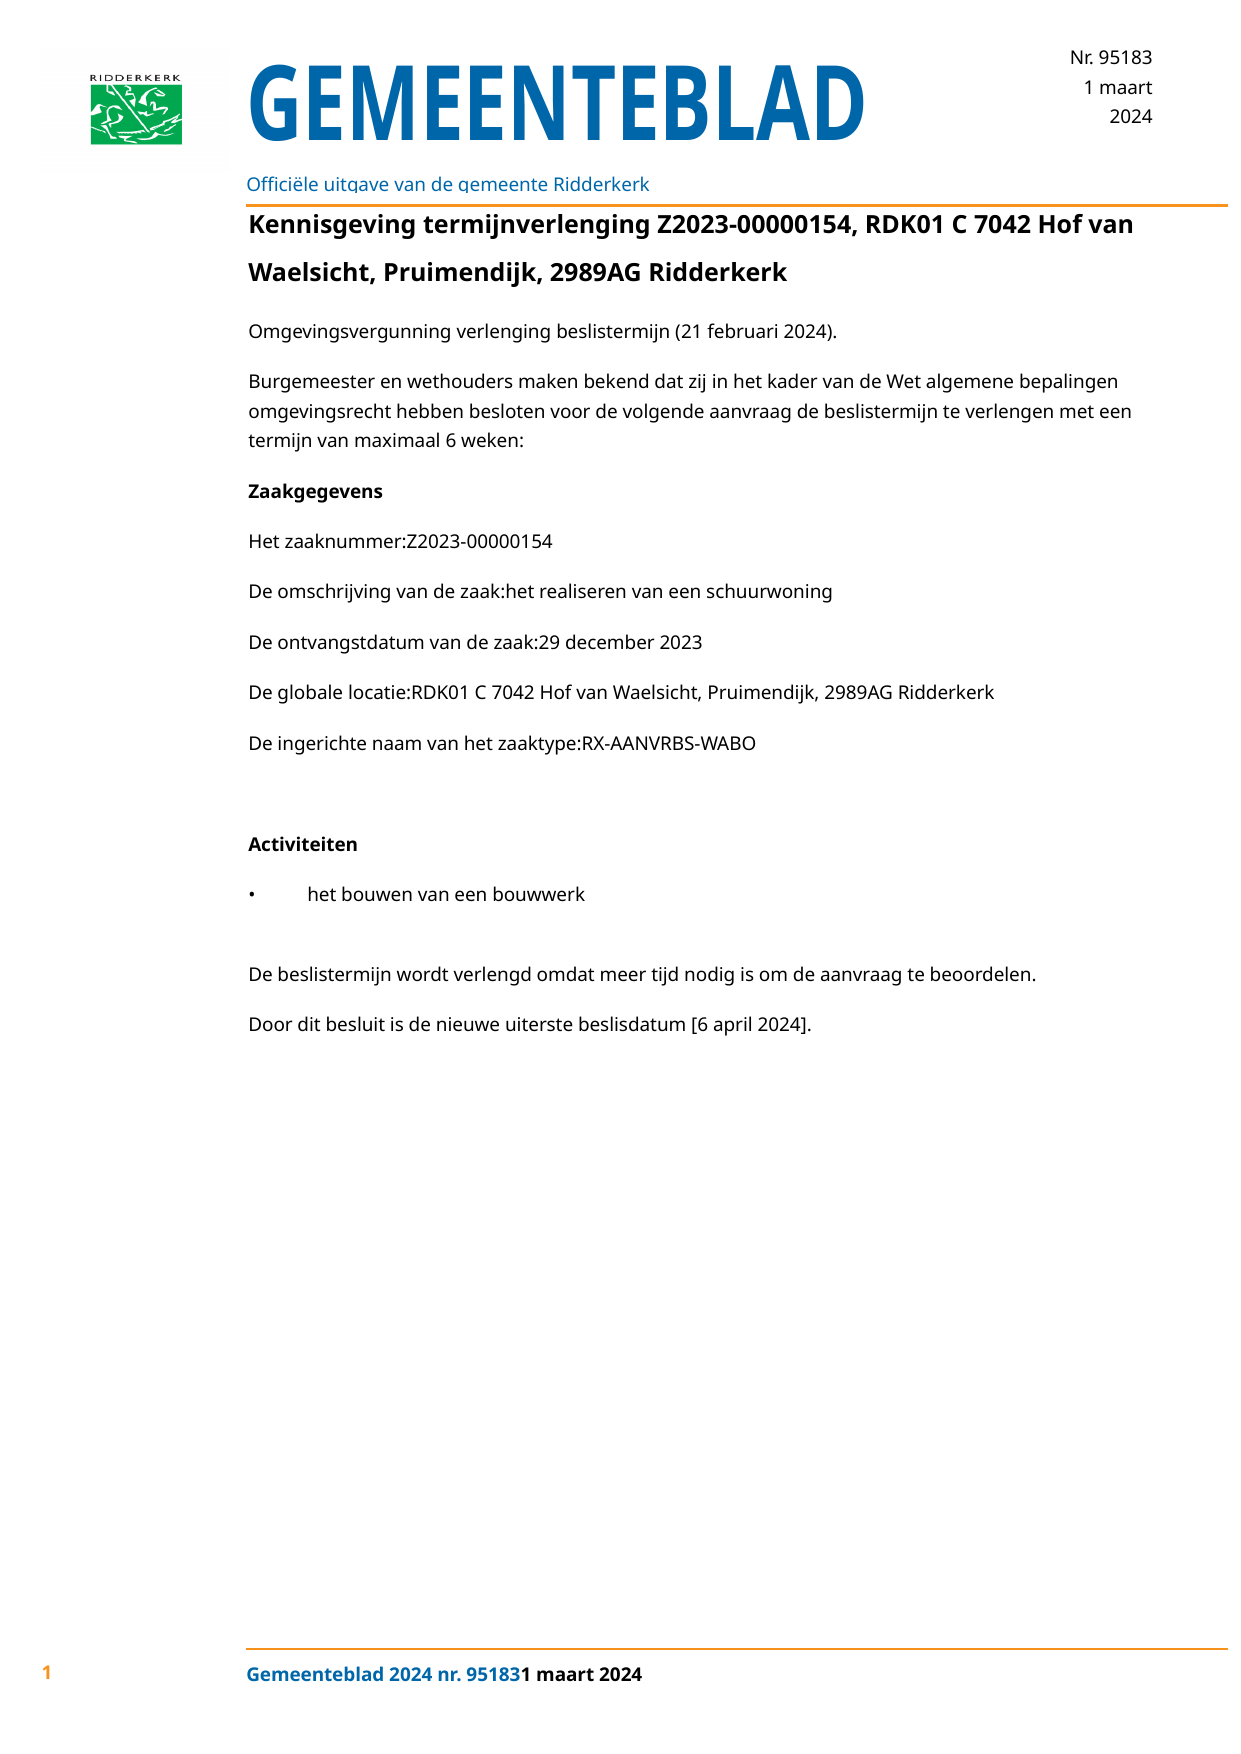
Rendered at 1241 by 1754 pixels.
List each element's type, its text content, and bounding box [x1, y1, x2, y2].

text Zaakgegevens [248, 478, 1152, 504]
text De ontvangstdatum van de zaak:29 december 2023 [248, 629, 1152, 655]
text De omschrijving van de zaak:het realiseren van een schuurwoning [248, 579, 1152, 604]
text Activiteiten [248, 831, 1152, 857]
text De beslistermijn wordt verlengd omdat meer tijd nodig is om de aanvraag te beoordelen. [248, 961, 1152, 987]
text Kennisgeving termijnverlenging Z2023-00000154, RDK01 C 7042 Hof van Waelsicht, Pruimendijk, 2989AG Ridderkerk [248, 207, 1152, 288]
text De ingerichte naam van het zaaktype:RX-AANVRBS-WABO [248, 730, 1152, 756]
picture [41, 47, 231, 172]
text De globale locatie:RDK01 C 7042 Hof van Waelsicht, Pruimendijk, 2989AG Ridderkerk [248, 679, 1152, 705]
text Omgevingsvergunning verlenging beslistermijn (21 februari 2024). [248, 318, 1152, 344]
text Het zaaknummer:Z2023-00000154 [248, 528, 1152, 554]
text Burgemeester en wethouders maken bekend dat zij in het kader van de Wet algemene bepalingen omgevingsrecht hebben besloten voor de volgende aanvraag de beslistermijn te verlengen met een termijn van maximaal 6 weken: [248, 368, 1152, 453]
text Door dit besluit is de nieuwe uiterste beslisdatum [6 april 2024]. [248, 1012, 1152, 1037]
list het bouwen van een bouwwerk [248, 881, 1152, 907]
